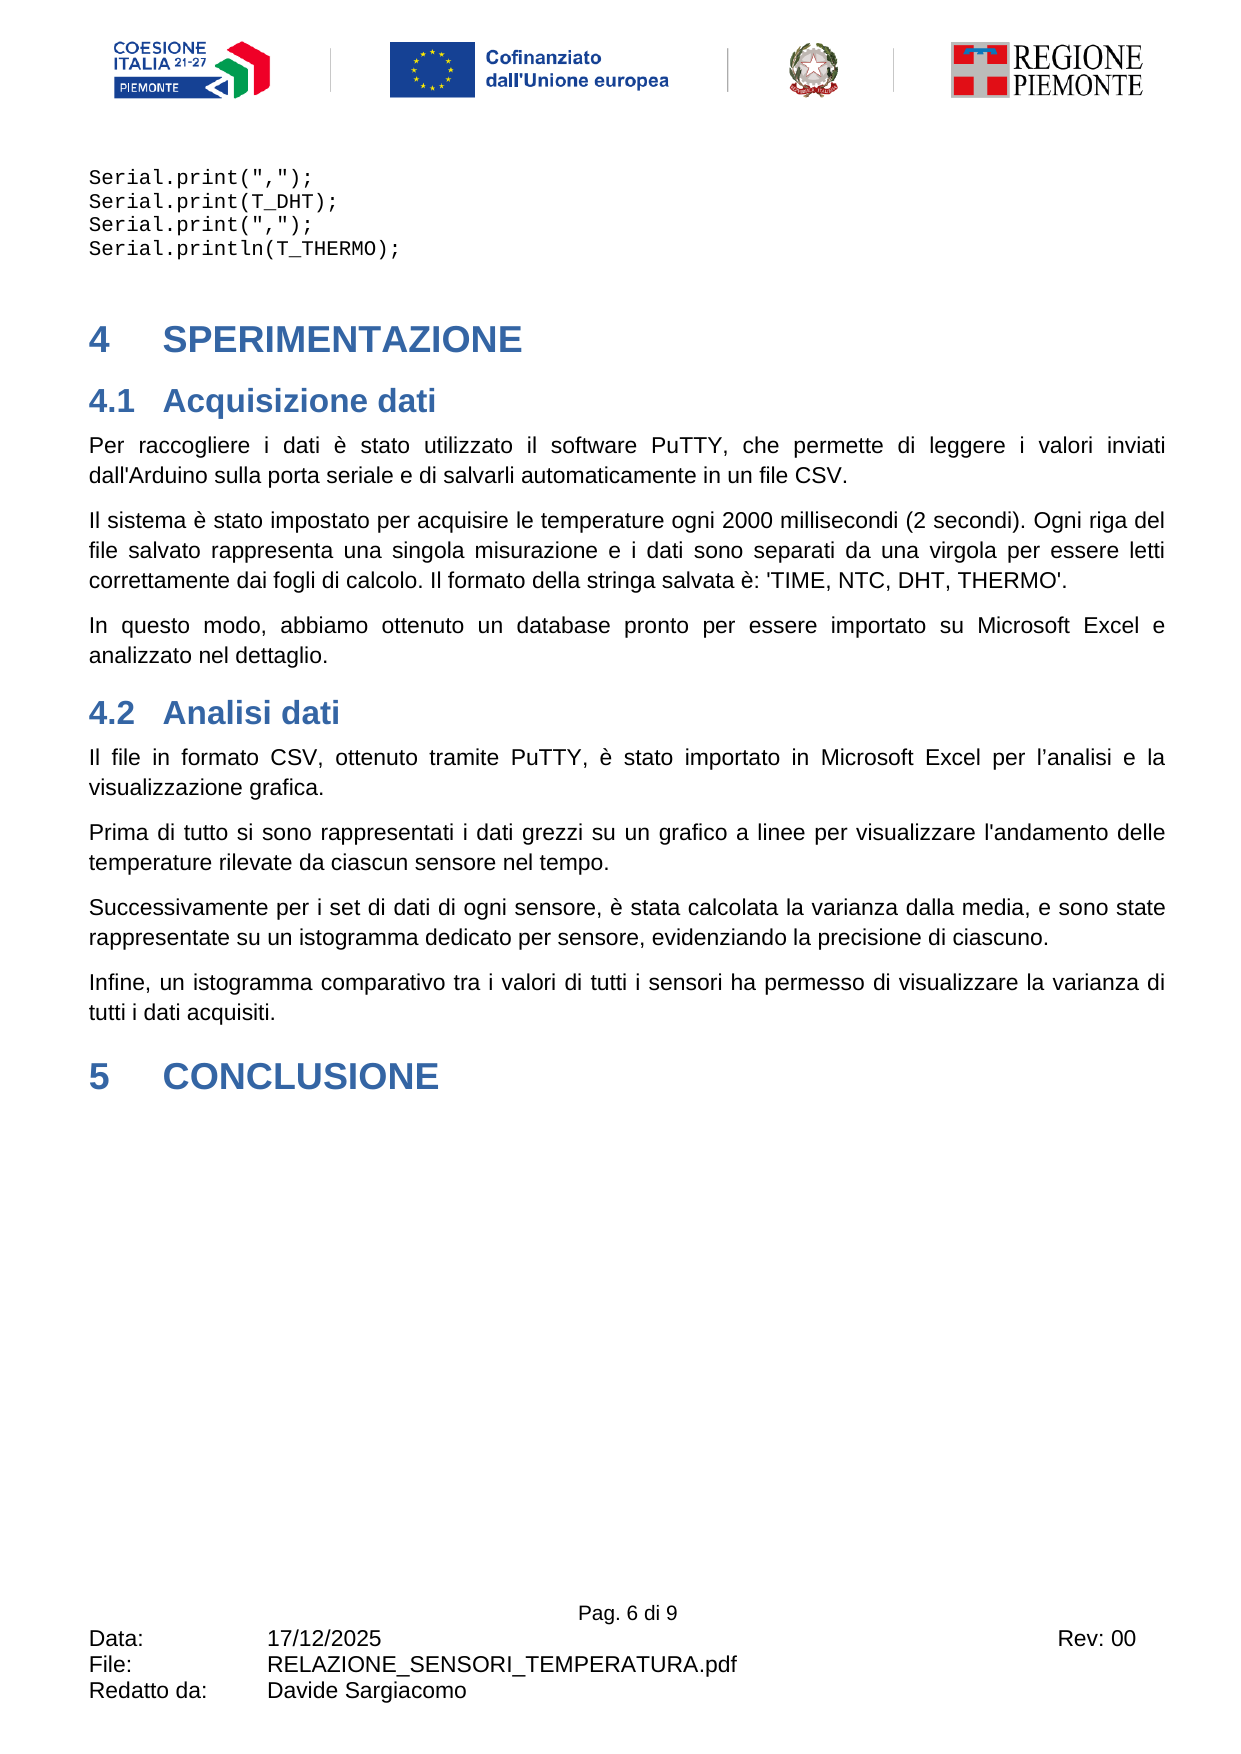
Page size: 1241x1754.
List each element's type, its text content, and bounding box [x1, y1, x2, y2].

subtitle Analisi dati [89, 693, 1167, 732]
text In questo modo, abbiamo ottenuto un database pronto per essere importato su Microsoft Excel e analizzato nel dettaglio. [89, 612, 1167, 668]
text Prima di tutto si sono rappresentati i dati grezzi su un grafico a linee per visualizzare l'andamento delle temperature rilevate da ciascun sensore nel tempo. [89, 819, 1167, 876]
text Serial.print(T_DHT); [89, 191, 1167, 214]
text Successivamente per i set di dati di ogni sensore, è stata calcolata la varianza dalla media, e sono state rappresentate su un istogramma dedicato per sensore, evidenziando la precisione di ciascuno. [89, 894, 1167, 951]
text Per raccogliere i dati è stato utilizzato il software PuTTY, che permette di leggere i valori inviati dall'Arduino sulla porta seriale e di salvarli automaticamente in un file CSV. [89, 432, 1167, 488]
picture [108, 29, 1147, 119]
text Il sistema è stato impostato per acquisire le temperature ogni 2000 millisecondi (2 secondi). Ogni riga del file salvato rappresenta una singola misurazione e i dati sono separati da una virgola per essere letti correttamente dai fogli di calcolo. Il formato della stringa salvata è: 'TIME, NTC, DHT, THERMO'. [89, 507, 1167, 593]
subtitle SPERIMENTAZIONE [89, 317, 1167, 360]
text Serial.println(T_THERMO); [89, 238, 1167, 262]
text Serial.print(","); [89, 214, 1167, 238]
text Serial.print(","); [89, 167, 1167, 191]
subtitle Acquisizione dati [89, 381, 1167, 419]
text Il file in formato CSV, ottenuto tramite PuTTY, è stato importato in Microsoft Excel per l’analisi e la visualizzazione grafica. [89, 744, 1167, 801]
subtitle CONCLUSIONE [89, 1054, 1167, 1098]
text Infine, un istogramma comparativo tra i valori di tutti i sensori ha permesso di visualizzare la varianza di tutti i dati acquisiti. [89, 969, 1167, 1026]
